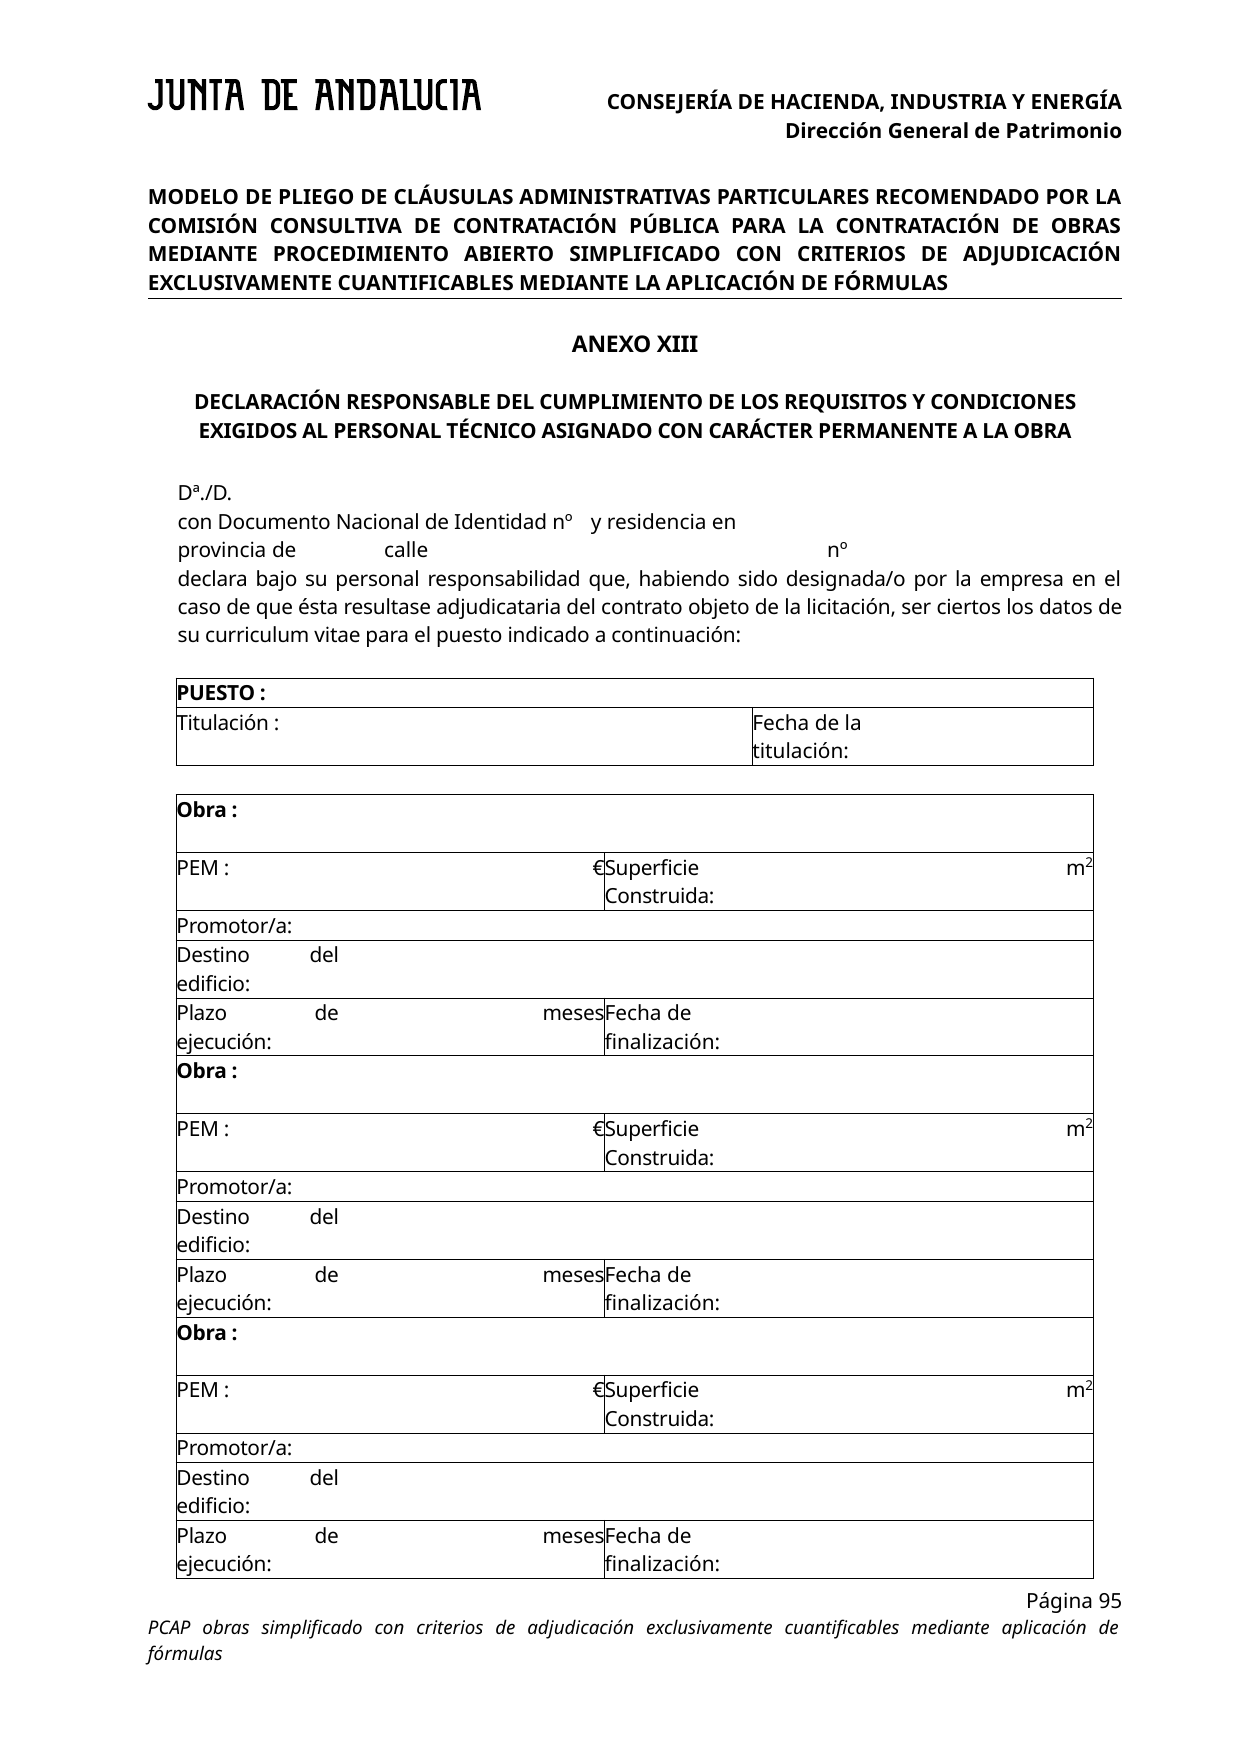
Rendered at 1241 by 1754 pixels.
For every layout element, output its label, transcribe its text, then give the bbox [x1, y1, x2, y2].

table_header PUESTO : [177, 679, 280, 707]
table_cell [796, 999, 1093, 1055]
table_cell Destino del edificio: [177, 1463, 338, 1520]
table_cell Destino del edificio: [177, 941, 338, 997]
table_cell PEM : [177, 1376, 295, 1432]
table_cell [796, 1521, 1093, 1578]
table_cell [295, 911, 1093, 939]
table_cell Fecha de finalización: [605, 1260, 796, 1317]
table_cell Plazo de ejecución: [177, 999, 338, 1055]
table_cell m2 [796, 1376, 1093, 1432]
table_cell Promotor/a: [177, 1172, 295, 1201]
table_cell [339, 941, 1093, 997]
table_cell € [295, 853, 604, 910]
text con Documento Nacional de Identidad nº y residencia en [177, 507, 1122, 535]
table_cell [295, 795, 1093, 852]
table_cell [280, 708, 752, 765]
table_cell Obra : [177, 1318, 295, 1374]
table_cell m2 [796, 853, 1093, 910]
table_cell Superficie Construida: [605, 1114, 796, 1171]
table_cell Fecha de la titulación: [753, 708, 944, 765]
table_cell m2 [796, 1114, 1093, 1171]
table_cell [944, 708, 1093, 765]
table_cell meses [339, 1521, 604, 1578]
table_cell [339, 1463, 1093, 1520]
table_cell PEM : [177, 853, 295, 910]
table_cell Promotor/a: [177, 1434, 295, 1462]
table_cell Superficie Construida: [605, 853, 796, 910]
text ANEXO XIII [148, 328, 1122, 359]
table_cell Plazo de ejecución: [177, 1521, 338, 1578]
table_cell € [295, 1376, 604, 1432]
table_cell Obra : [177, 795, 295, 852]
table_cell [796, 1260, 1093, 1317]
table_cell Destino del edificio: [177, 1202, 338, 1259]
table_cell Fecha de finalización: [605, 999, 796, 1055]
table_cell Titulación : [177, 708, 280, 765]
table_cell € [295, 1114, 604, 1171]
text declara bajo su personal responsabilidad que, habiendo sido designada/o por la empresa en el caso de que ésta resultase adjudicataria del contrato objeto de la licitación, ser ciertos los datos de su curriculum vitae para el puesto indicado a continuación: [177, 564, 1122, 649]
table_cell Obra : [177, 1056, 295, 1113]
table_cell meses [339, 999, 604, 1055]
text DECLARACIÓN RESPONSABLE DEL CUMPLIMIENTO DE LOS REQUISITOS Y CONDICIONES EXIGIDOS AL PERSONAL TÉCNICO ASIGNADO CON CARÁCTER PERMANENTE A LA OBRA [148, 387, 1122, 444]
table_cell meses [339, 1260, 604, 1317]
table_cell Plazo de ejecución: [177, 1260, 338, 1317]
text MODELO DE PLIEGO DE CLÁUSULAS ADMINISTRATIVAS PARTICULARES RECOMENDADO POR LA COMISIÓN CONSULTIVA DE CONTRATACIÓN PÚBLICA PARA LA CONTRATACIÓN DE OBRAS MEDIANTE PROCEDIMIENTO ABIERTO SIMPLIFICADO CON CRITERIOS DE ADJUDICACIÓN EXCLUSIVAMENTE CUANTIFICABLES MEDIANTE LA APLICACIÓN DE FÓRMULAS [148, 182, 1122, 298]
table_cell [295, 1318, 1093, 1374]
table_cell Promotor/a: [177, 911, 295, 939]
table_cell [339, 1202, 1093, 1259]
text provincia de calle nº [177, 535, 1122, 564]
table_cell PEM : [177, 1114, 295, 1171]
table_cell Fecha de finalización: [605, 1521, 796, 1578]
table_cell [295, 1056, 1093, 1113]
table_cell [176, 766, 1093, 794]
table_cell [295, 1434, 1093, 1462]
table_cell Superficie Construida: [605, 1376, 796, 1432]
text Dª./D. [177, 478, 1122, 507]
table_header [280, 679, 1093, 707]
table_cell [295, 1172, 1093, 1201]
